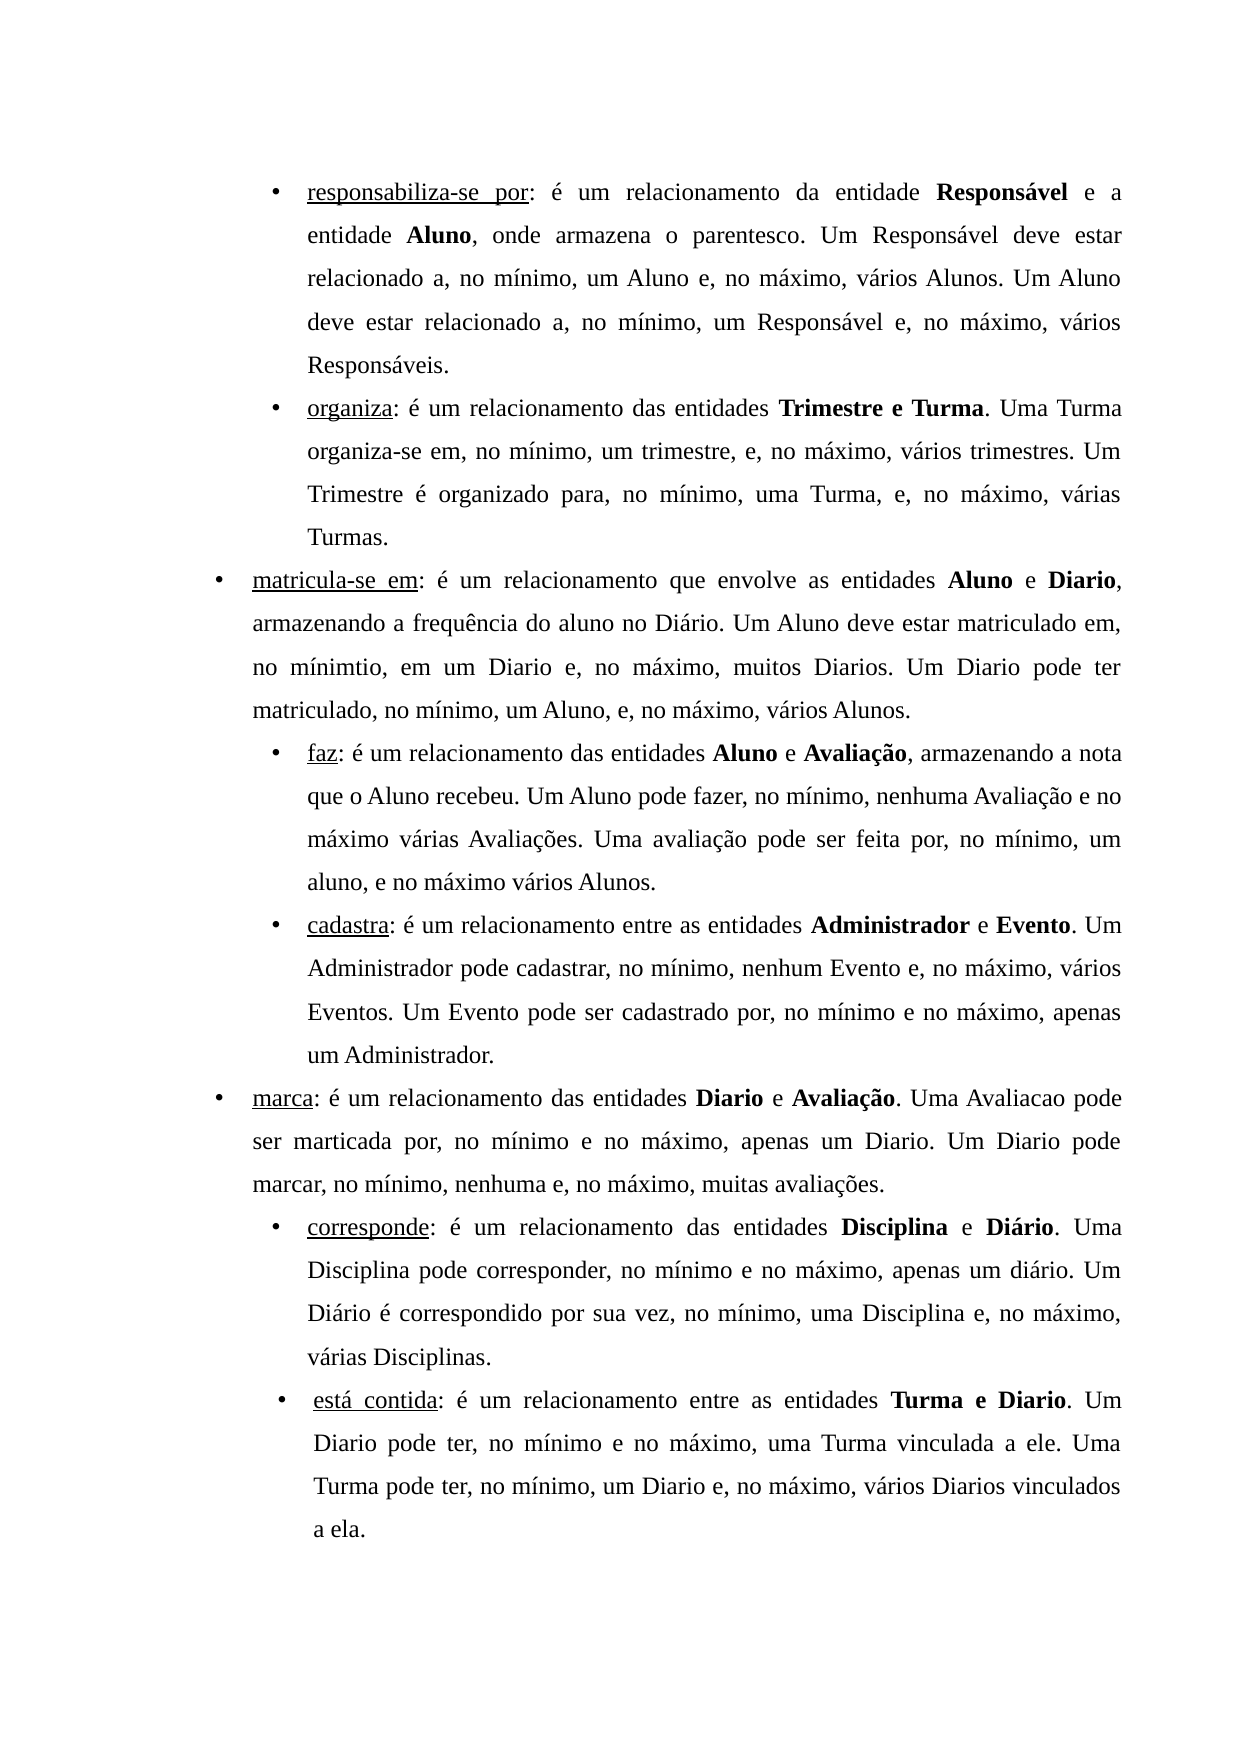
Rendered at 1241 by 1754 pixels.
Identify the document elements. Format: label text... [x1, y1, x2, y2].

list responsabiliza-se por: é um relacionamento da entidade Responsável e a entidade Aluno, onde armazena o parentesco. Um Responsável deve estar relacionado a, no mínimo, um Aluno e, no máximo, vários Alunos. Um Aluno deve estar relacionado a, no mínimo, um Responsável e, no máximo, vários Responsáveis. [272, 177, 1122, 378]
list está contida: é um relacionamento entre as entidades Turma e Diario. Um Diario pode ter, no mínimo e no máximo, uma Turma vinculada a ele. Uma Turma pode ter, no mínimo, um Diario e, no máximo, vários Diarios vinculados a ela. [278, 1385, 1122, 1543]
list marca: é um relacionamento das entidades Diario e Avaliação. Uma Avaliacao pode ser marticada por, no mínimo e no máximo, apenas um Diario. Um Diario pode marcar, no mínimo, nenhuma e, no máximo, muitas avaliações. [215, 1083, 1122, 1198]
list faz: é um relacionamento das entidades Aluno e Avaliação, armazenando a nota que o Aluno recebeu. Um Aluno pode fazer, no mínimo, nenhuma Avaliação e no máximo várias Avaliações. Uma avaliação pode ser feita por, no mínimo, um aluno, e no máximo vários Alunos. [272, 738, 1122, 896]
list matricula-se em: é um relacionamento que envolve as entidades Aluno e Diario, armazenando a frequência do aluno no Diário. Um Aluno deve estar matriculado em, no mínimtio, em um Diario e, no máximo, muitos Diarios. Um Diario pode ter matriculado, no mínimo, um Aluno, e, no máximo, vários Alunos. [215, 565, 1122, 723]
list corresponde: é um relacionamento das entidades Disciplina e Diário. Uma Disciplina pode corresponder, no mínimo e no máximo, apenas um diário. Um Diário é correspondido por sua vez, no mínimo, uma Disciplina e, no máximo, várias Disciplinas. [272, 1212, 1122, 1370]
list cadastra: é um relacionamento entre as entidades Administrador e Evento. Um Administrador pode cadastrar, no mínimo, nenhum Evento e, no máximo, vários Eventos. Um Evento pode ser cadastrado por, no mínimo e no máximo, apenas um Administrador. [272, 910, 1122, 1068]
list organiza: é um relacionamento das entidades Trimestre e Turma. Uma Turma organiza-se em, no mínimo, um trimestre, e, no máximo, vários trimestres. Um Trimestre é organizado para, no mínimo, uma Turma, e, no máximo, várias Turmas. [272, 393, 1122, 551]
